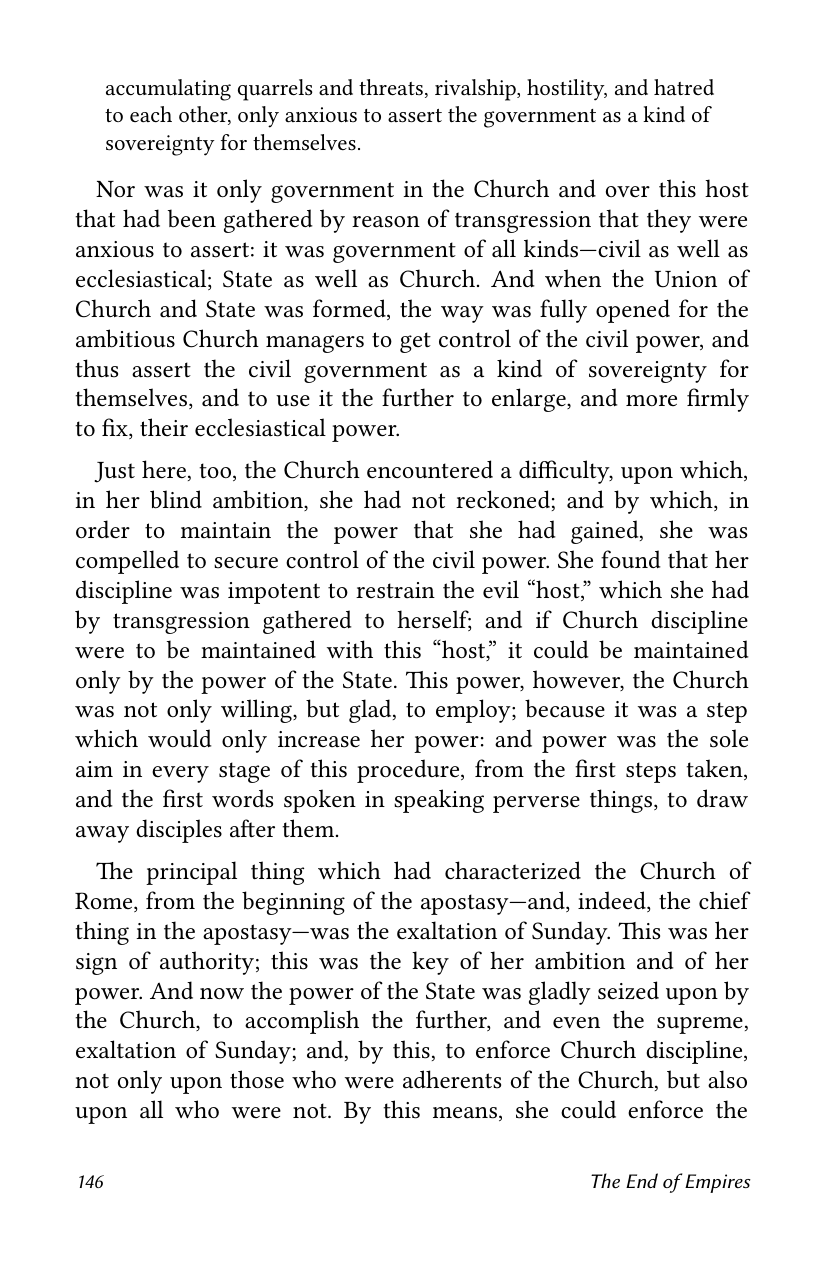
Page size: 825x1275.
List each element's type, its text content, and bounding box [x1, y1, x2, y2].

text The principal thing which had characterized the Church of Rome, from the beginning of the apostasy—and, indeed, the chief thing in the apostasy—was the exaltation of Sunday. This was her sign of authority; this was the key of her ambition and of her power. And now the power of the State was gladly seized upon by the Church, to accomplish the further, and even the supreme, exaltation of Sunday; and, by this, to enforce Church discipline, not only upon those who were adherents of the Church, but also upon all who were not. By this means, she could enforce the [75, 857, 750, 1125]
text Nor was it only government in the Church and over this host that had been gathered by reason of transgression that they were anxious to assert: it was government of all kinds—civil as well as ecclesiastical; State as well as Church. And when the Union of Church and State was formed, the way was fully opened for the ambitious Church managers to get control of the civil power, and thus assert the civil government as a kind of sovereignty for themselves, and to use it the further to enlarge, and more firmly to fix, their ecclesiastical power. [75, 175, 750, 443]
text Just here, too, the Church encountered a difficulty, upon which, in her blind ambition, she had not reckoned; and by which, in order to maintain the power that she had gained, she was compelled to secure control of the civil power. She found that her discipline was impotent to restrain the evil “host,” which she had by transgression gathered to herself; and if Church discipline were to be maintained with this “host,” it could be maintained only by the power of the State. This power, however, the Church was not only willing, but glad, to employ; because it was a step which would only increase her power: and power was the sole aim in every stage of this procedure, from the first steps taken, and the first words spoken in speaking perverse things, to draw away disciples after them. [75, 456, 750, 844]
text accumulating quarrels and threats, rivalship, hostility, and hatred to each other, only anxious to assert the government as a kind of sovereignty for themselves. [105, 75, 720, 156]
